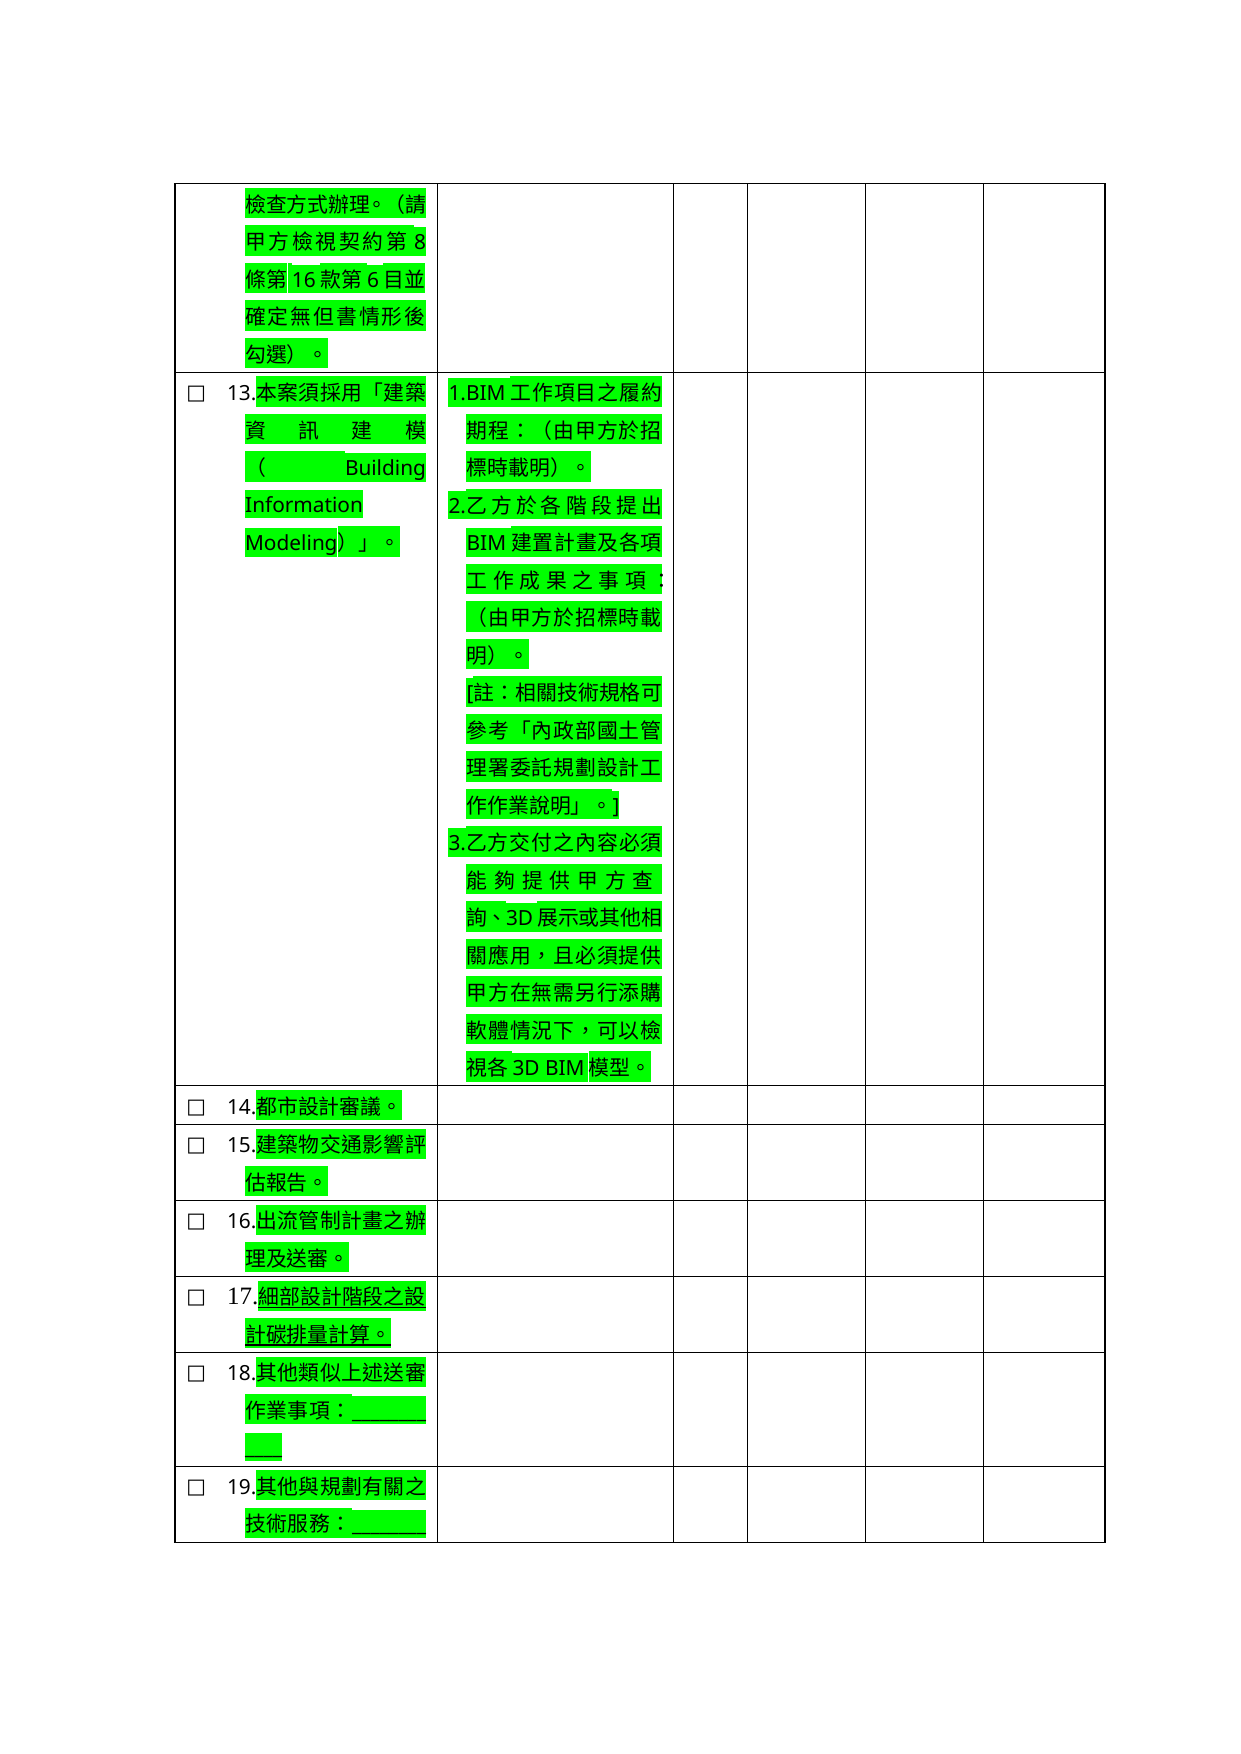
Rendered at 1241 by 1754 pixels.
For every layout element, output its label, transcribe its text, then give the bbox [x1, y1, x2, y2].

table_cell 其他類似上述送審作業事項：____________ [216, 1353, 437, 1466]
table_cell 檢查方式辦理。（請甲方檢視契約第8條第16款第6目並確定無但書情形後勾選）。 [216, 184, 437, 372]
table_cell [866, 1353, 983, 1466]
table_cell [748, 1467, 865, 1542]
table_cell [674, 1086, 747, 1124]
table_cell 出流管制計畫之辦理及送審。 [216, 1201, 437, 1276]
table_cell [748, 373, 865, 1085]
table_cell [866, 1467, 983, 1542]
table_cell [984, 184, 1104, 372]
table_cell [674, 373, 747, 1085]
table_cell [984, 1353, 1104, 1466]
table_cell 細部設計階段之設計碳排量計算。 [216, 1277, 437, 1352]
table_cell □ [176, 1353, 216, 1466]
table_cell 本案須採用「建築資訊建模（Building Information Modeling）」。 [216, 373, 437, 1085]
table_cell 其他與規劃有關之技術服務：____________ [216, 1467, 437, 1542]
table_cell [438, 1467, 673, 1542]
table_cell [438, 184, 673, 372]
table_cell [674, 1125, 747, 1200]
table_cell [438, 1086, 673, 1124]
table_cell [984, 1086, 1104, 1124]
table_cell [984, 1125, 1104, 1200]
table_cell 建築物交通影響評估報告。 [216, 1125, 437, 1200]
table_cell [674, 1353, 747, 1466]
table_cell [984, 1201, 1104, 1276]
table_cell [438, 1353, 673, 1466]
table_cell [674, 1467, 747, 1542]
table_cell [748, 1201, 865, 1276]
table_cell [866, 1086, 983, 1124]
table_cell □ [176, 1277, 216, 1352]
table_cell □ [176, 1201, 216, 1276]
table_cell [984, 373, 1104, 1085]
table_cell [984, 1277, 1104, 1352]
table_cell □ [176, 1125, 216, 1200]
table_cell [674, 184, 747, 372]
table_cell [674, 1277, 747, 1352]
table_cell [866, 1125, 983, 1200]
table_cell [748, 1125, 865, 1200]
table_cell [748, 1277, 865, 1352]
table_cell [866, 373, 983, 1085]
table_cell 都市設計審議。 [216, 1086, 437, 1124]
table_cell [866, 184, 983, 372]
table_cell BIM工作項目之履約期程：（由甲方於招標時載明）。 乙方於各階段提出BIM建置計畫及各項工作成果之事項：（由甲方於招標時載明）。 [註：相關技術規格可參考「內政部國土管理署委託規劃設計工作作業說明」。] 乙方交付之內容必須能夠提供甲方查詢、3D展示或其他相關應用，且必須提供甲方在無需另行添購軟體情況下，可以檢視各3D BIM模型。 [438, 373, 673, 1085]
table_cell [748, 1353, 865, 1466]
table_cell □ [176, 373, 216, 1085]
table_cell [866, 1201, 983, 1276]
table_cell [176, 184, 216, 372]
table_cell [438, 1277, 673, 1352]
table_cell [984, 1467, 1104, 1542]
table_cell [438, 1125, 673, 1200]
table_cell □ [176, 1086, 216, 1124]
table_cell □ [176, 1467, 216, 1542]
table_cell [438, 1201, 673, 1276]
table_cell [674, 1201, 747, 1276]
table_cell [748, 184, 865, 372]
table_cell [866, 1277, 983, 1352]
table_cell [748, 1086, 865, 1124]
